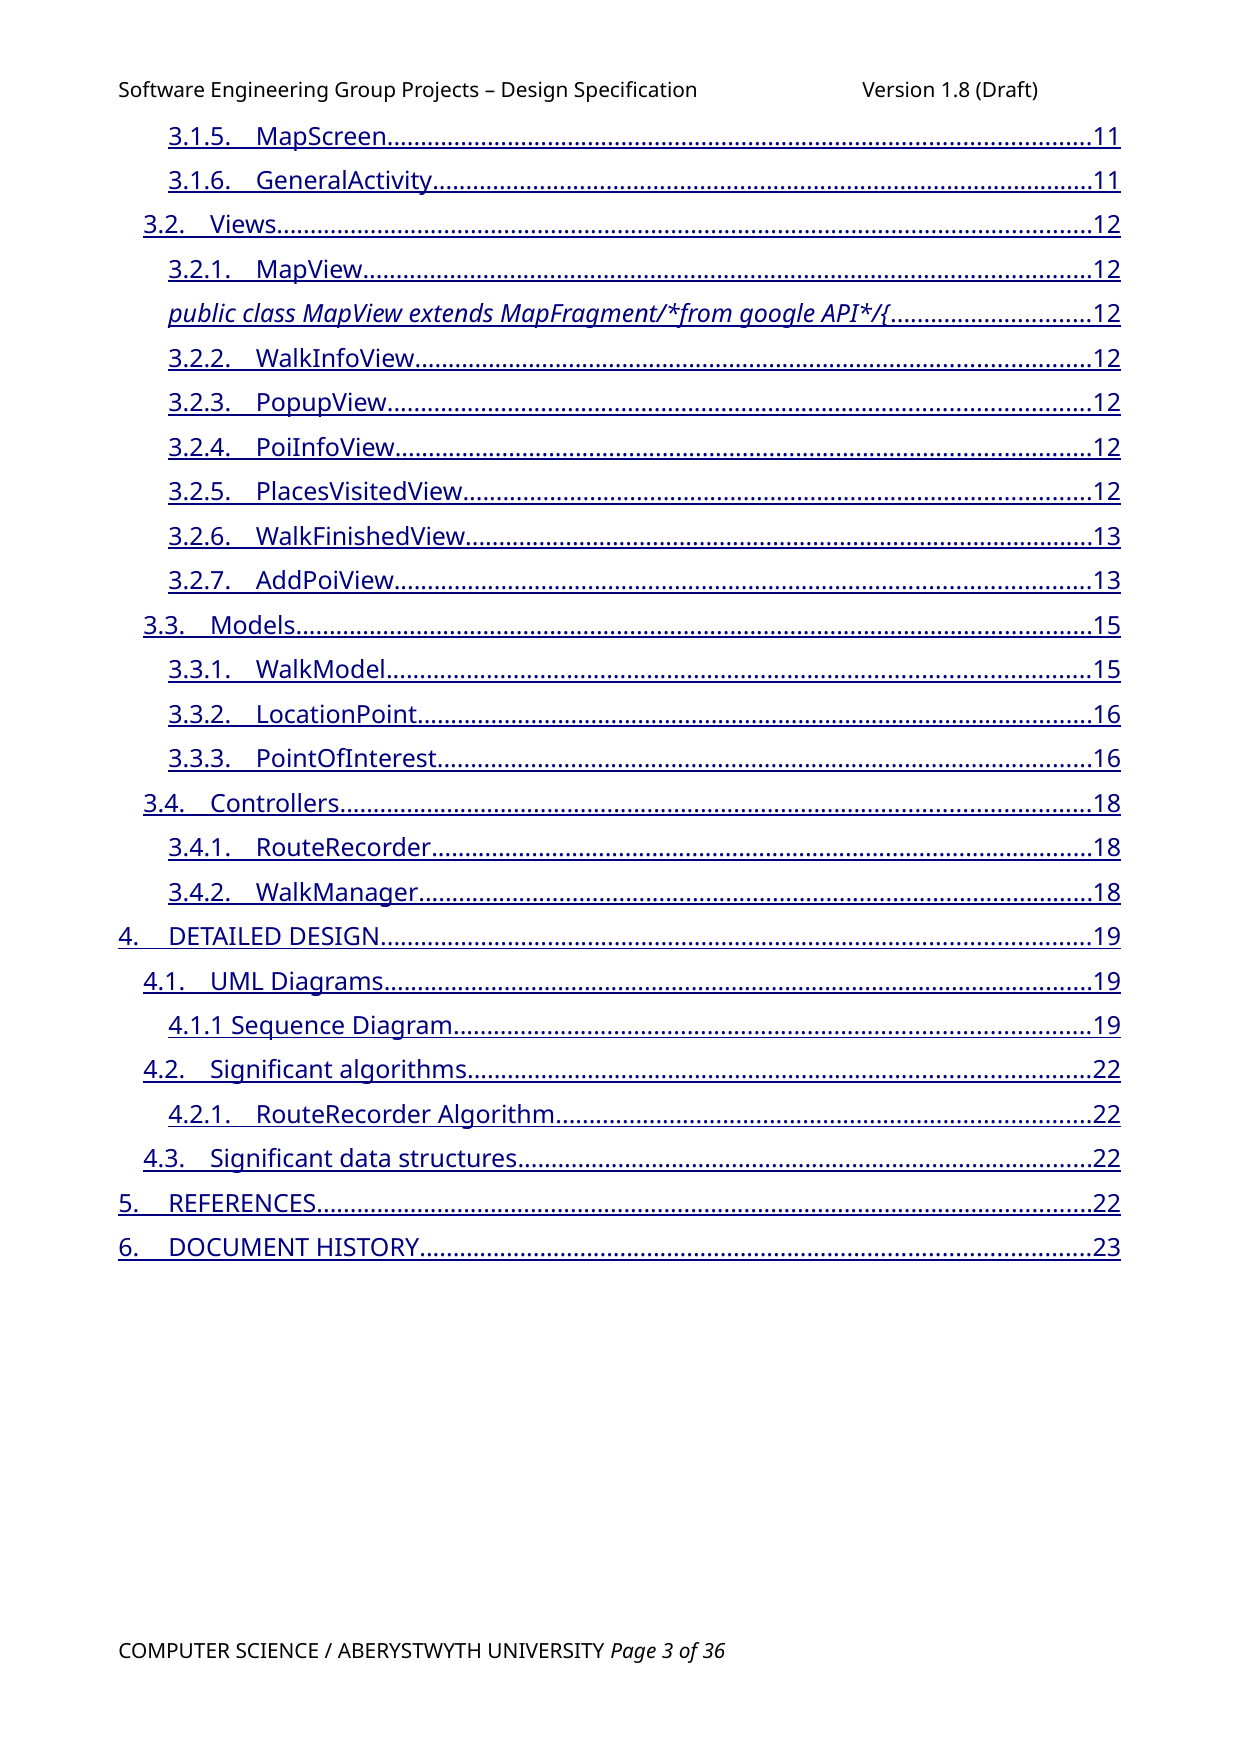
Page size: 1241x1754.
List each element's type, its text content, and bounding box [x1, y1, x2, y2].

text public class MapView extends MapFragment/*from google API*/{ 12 [168, 296, 1122, 330]
text 3.2.5. PlacesVisitedView 12 [168, 474, 1122, 508]
text 3.2.3. PopupView 12 [168, 385, 1122, 419]
text 3.3. Models 15 [143, 607, 1122, 641]
text 3.4. Controllers 18 [143, 785, 1122, 819]
text 3.2.2. WalkInfoView 12 [168, 341, 1122, 374]
text 3.4.2. WalkManager 18 [168, 874, 1122, 908]
text 3.2.6. WalkFinishedView 13 [168, 518, 1122, 552]
text 3.3.3. PointOfInterest 16 [168, 741, 1122, 775]
text 4.1.1 Sequence Diagram 19 [168, 1008, 1122, 1042]
text 5. REFERENCES 22 [118, 1186, 1122, 1220]
text 3.3.2. LocationPoint 16 [168, 696, 1122, 730]
text 3.3.1. WalkModel 15 [168, 652, 1122, 686]
text 3.2. Views 12 [143, 207, 1122, 241]
text 3.2.7. AddPoiView 13 [168, 563, 1122, 597]
text 4.2.1. RouteRecorder Algorithm 22 [168, 1097, 1122, 1131]
text 3.2.1. MapView 12 [168, 252, 1122, 286]
text 3.1.6. GeneralActivity 11 [168, 163, 1122, 197]
text 4.1. UML Diagrams 19 [143, 963, 1122, 997]
text 4. DETAILED DESIGN 19 [118, 919, 1122, 953]
text 4.2. Significant algorithms 22 [143, 1052, 1122, 1086]
text 3.1.5. MapScreen 11 [168, 118, 1122, 152]
text 6. DOCUMENT HISTORY 23 [118, 1230, 1122, 1264]
text 4.3. Significant data structures 22 [143, 1141, 1122, 1175]
text 3.4.1. RouteRecorder 18 [168, 830, 1122, 864]
text 3.2.4. PoiInfoView 12 [168, 429, 1122, 463]
